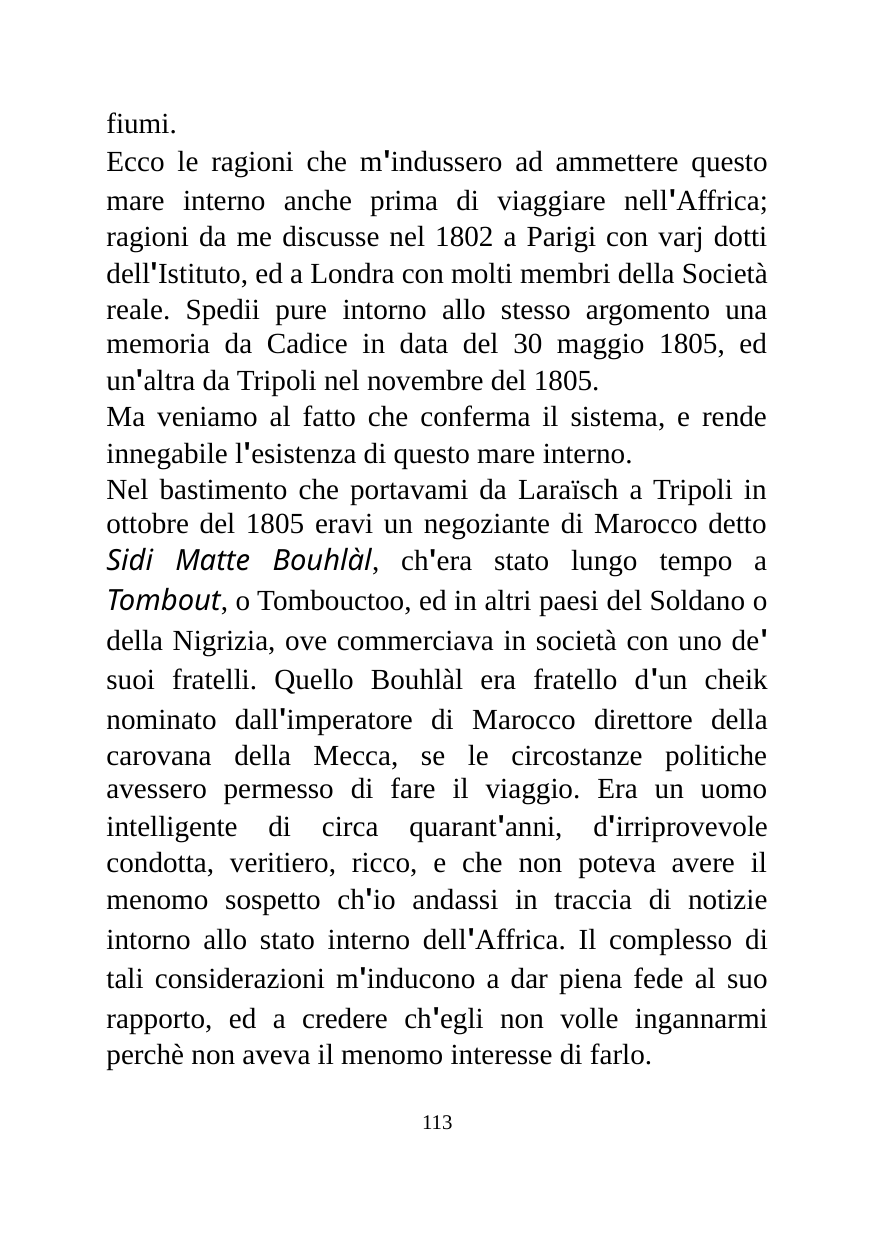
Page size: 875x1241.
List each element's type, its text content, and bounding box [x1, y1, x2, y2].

text Ecco le ragioni che m'indussero ad ammettere questo mare interno anche prima di viaggiare nell'Affrica; ragioni da me discusse nel 1802 a Parigi con varj dotti dell'Istituto, ed a Londra con molti membri della Società reale. Spedii pure intorno allo stesso argomento una memoria da Cadice in data del 30 maggio 1805, ed un'altra da Tripoli nel novembre del 1805. [106, 140, 768, 399]
text fiumi. [106, 106, 768, 140]
text Nel bastimento che portavami da Laraïsch a Tripoli in ottobre del 1805 eravi un negoziante di Marocco detto Sidi Matte Bouhlàl, ch'era stato lungo tempo a Tombout, o Tombouctoo, ed in altri paesi del Soldano o della Nigrizia, ove commerciava in società con uno de' suoi fratelli. Quello Bouhlàl era fratello d'un cheik nominato dall'imperatore di Marocco direttore della carovana della Mecca, se le circostanze politiche avessero permesso di fare il viaggio. Era un uomo intelligente di circa quarant'anni, d'irriprovevole condotta, veritiero, ricco, e che non poteva avere il menomo sospetto ch'io andassi in traccia di notizie intorno allo stato interno dell'Affrica. Il complesso di tali considerazioni m'inducono a dar piena fede al suo rapporto, ed a credere ch'egli non volle ingannarmi perchè non aveva il menomo interesse di farlo. [106, 472, 768, 1071]
text Ma veniamo al fatto che conferma il sistema, e rende innegabile l'esistenza di questo mare interno. [106, 399, 768, 472]
